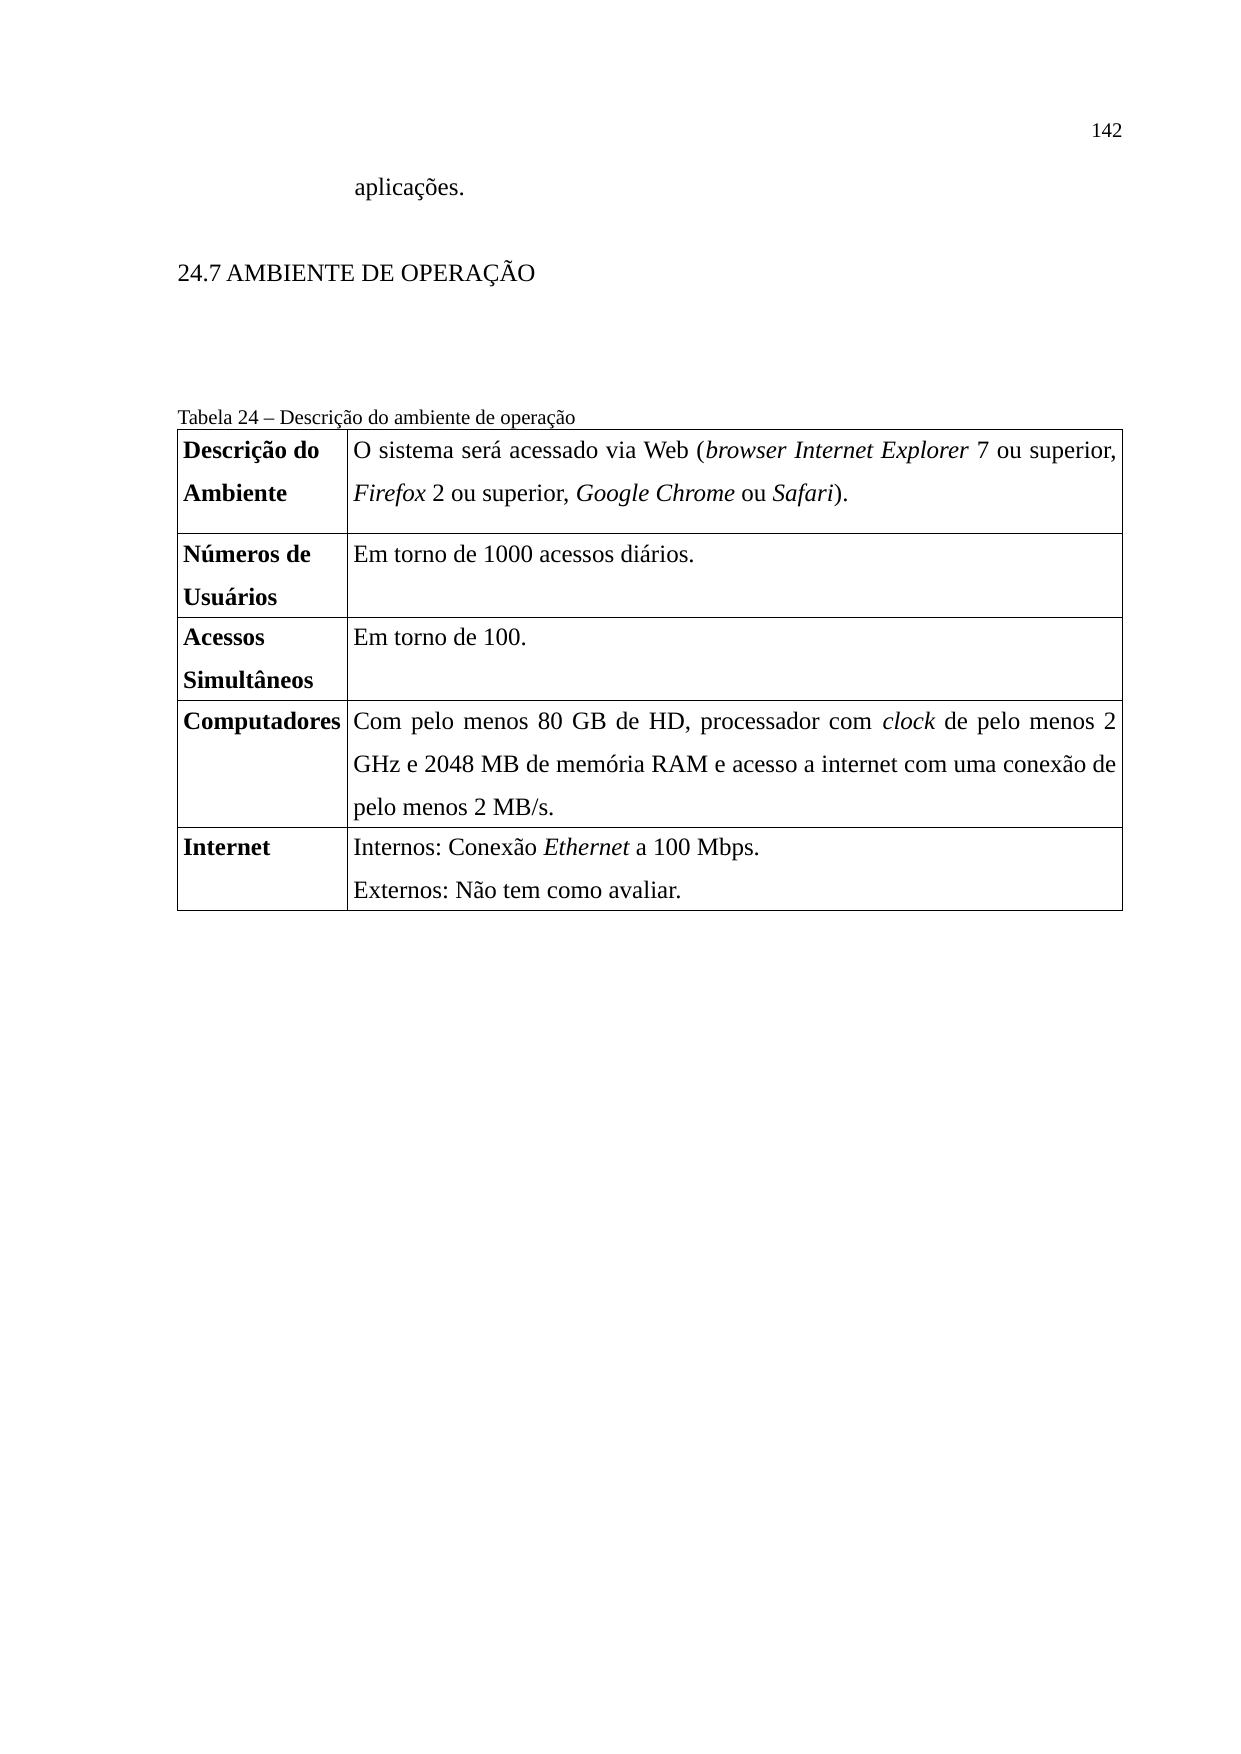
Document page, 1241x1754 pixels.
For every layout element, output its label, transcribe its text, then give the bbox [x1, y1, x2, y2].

table_cell Com pelo menos 80 GB de HD, processador com clock de pelo menos 2 GHz e 2048 MB de memória RAM e acesso a internet com uma conexão de pelo menos 2 MB/s. [348, 701, 1122, 827]
table_cell Números de Usuários [178, 534, 347, 617]
table_cell Em torno de 1000 acessos diários. [348, 534, 1122, 617]
list aplicações. [354, 172, 1122, 200]
table_header Descrição do Ambiente [178, 430, 347, 533]
subtitle Ambiente de operação [177, 258, 1122, 287]
table_header O sistema será acessado via Web (browser Internet Explorer 7 ou superior, Firefox 2 ou superior, Google Chrome ou Safari). [348, 430, 1122, 533]
table_cell Computadores [178, 701, 347, 827]
table_cell Em torno de 100. [348, 618, 1122, 700]
table_cell Internos: Conexão Ethernet a 100 Mbps. Externos: Não tem como avaliar. [348, 828, 1122, 910]
text Tabela 24 – Descrição do ambiente de operação [177, 405, 1122, 429]
table_cell Acessos Simultâneos [178, 618, 347, 700]
table_cell Internet [178, 828, 347, 910]
